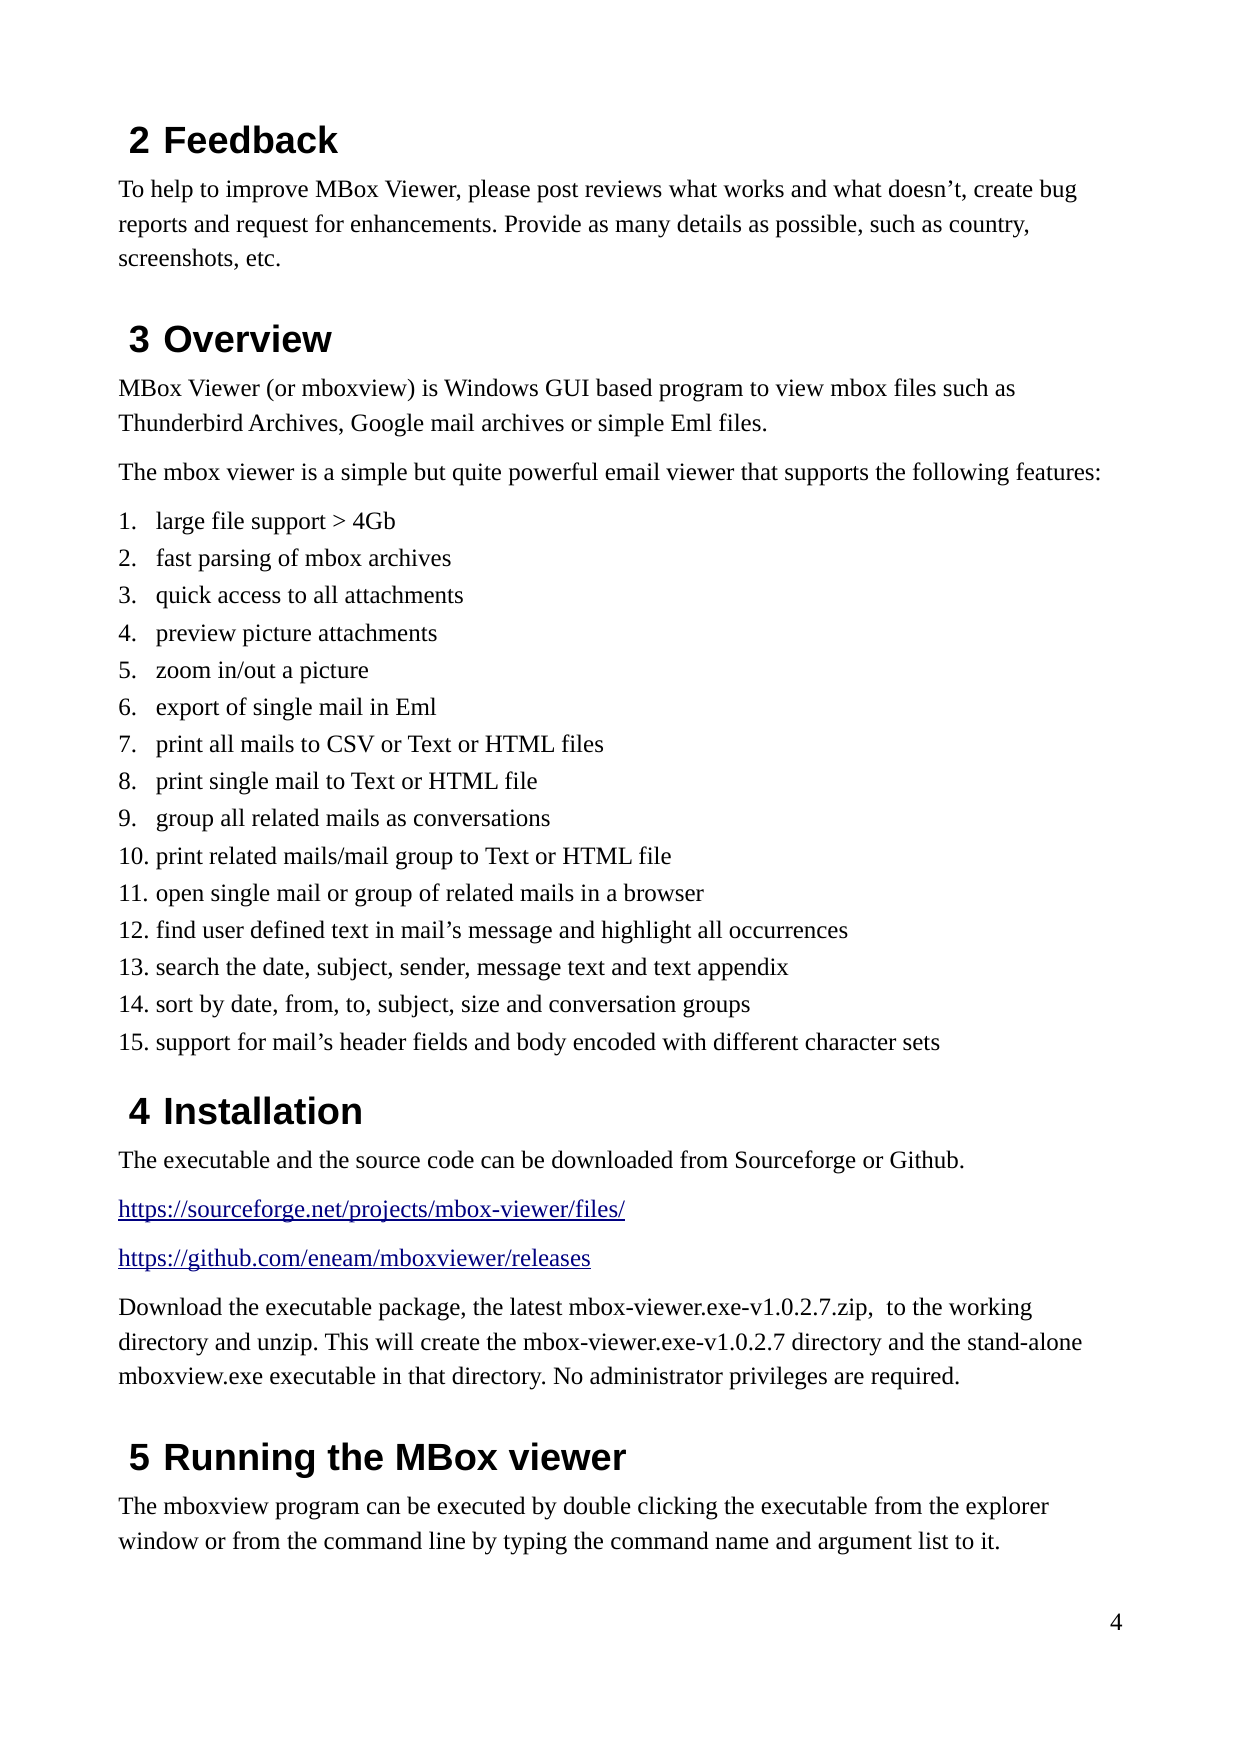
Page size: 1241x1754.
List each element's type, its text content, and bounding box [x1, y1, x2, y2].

list open single mail or group of related mails in a browser [118, 878, 1122, 907]
list zoom in/out a picture [118, 655, 1122, 683]
list export of single mail in Eml [118, 692, 1122, 721]
text The mbox viewer is a simple but quite powerful email viewer that supports the following features: [118, 457, 1122, 486]
list large file support > 4Gb [118, 506, 1122, 535]
text The mboxview program can be executed by double clicking the executable from the explorer window or from the command line by typing the command name and argument list to it. [118, 1491, 1122, 1554]
list find user defined text in mail’s message and highlight all occurrences [118, 915, 1122, 944]
text To help to improve MBox Viewer, please post reviews what works and what doesn’t, create bug reports and request for enhancements. Provide as many details as possible, such as country, screenshots, etc. [118, 174, 1122, 272]
subtitle Installation [118, 1089, 1122, 1132]
list print all mails to CSV or Text or HTML files [118, 729, 1122, 758]
list print related mails/mail group to Text or HTML file [118, 841, 1122, 869]
list sort by date, from, to, subject, size and conversation groups [118, 989, 1122, 1018]
text https://github.com/eneam/mboxviewer/releases [118, 1243, 1122, 1272]
list group all related mails as conversations [118, 803, 1122, 832]
list preview picture attachments [118, 618, 1122, 646]
list print single mail to Text or HTML file [118, 766, 1122, 795]
text Download the executable package, the latest mbox-viewer.exe-v1.0.2.7.zip, to the working directory and unzip. This will create the mbox-viewer.exe-v1.0.2.7 directory and the stand-alone mboxview.exe executable in that directory. No administrator privileges are required. [118, 1292, 1122, 1390]
text MBox Viewer (or mboxview) is Windows GUI based program to view mbox files such as Thunderbird Archives, Google mail archives or simple Eml files. [118, 373, 1122, 437]
subtitle Running the MBox viewer [118, 1435, 1122, 1479]
text The executable and the source code can be downloaded from Sourceforge or Github. [118, 1145, 1122, 1174]
list support for mail’s header fields and body encoded with different character sets [118, 1027, 1122, 1055]
subtitle Overview [118, 317, 1122, 361]
list search the date, subject, sender, message text and text appendix [118, 952, 1122, 981]
list quick access to all attachments [118, 580, 1122, 609]
text https://sourceforge.net/projects/mbox-viewer/files/ [118, 1194, 1122, 1223]
subtitle Feedback [118, 118, 1122, 162]
list fast parsing of mbox archives [118, 543, 1122, 572]
